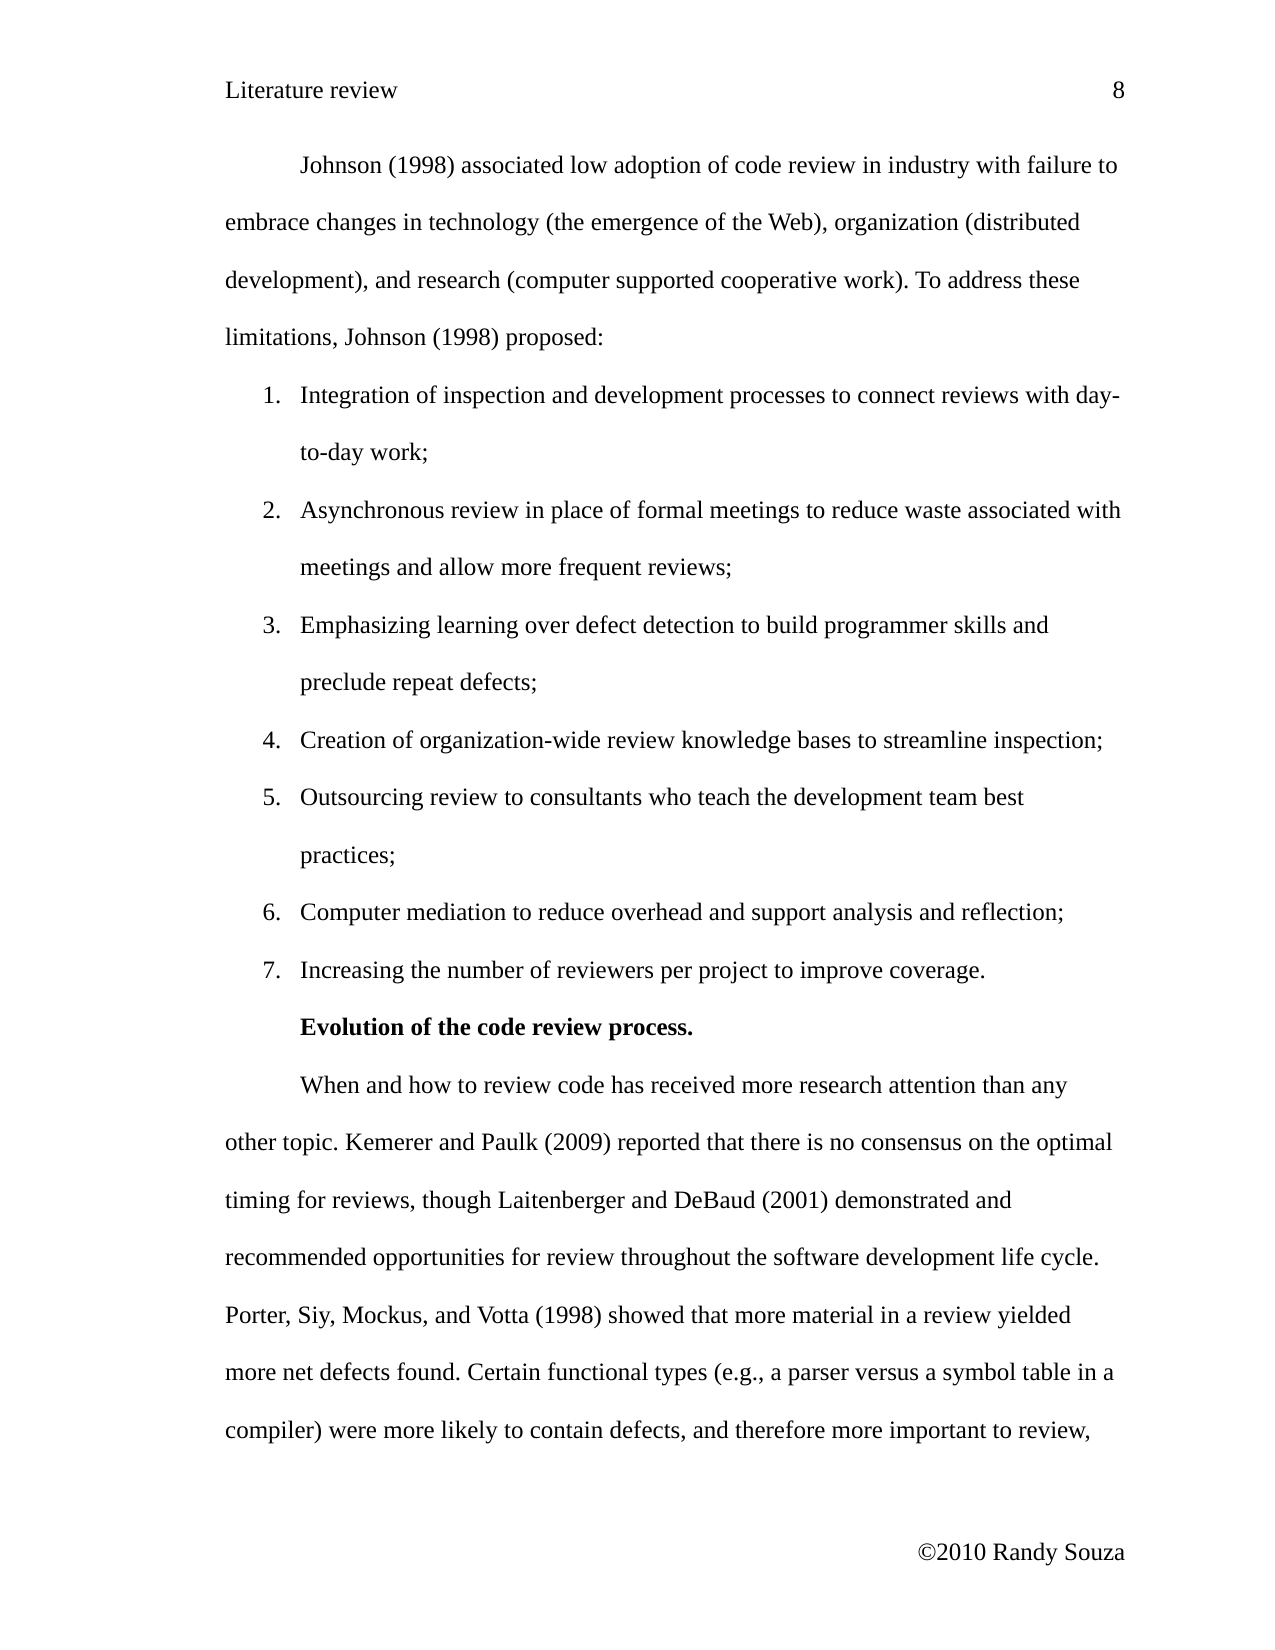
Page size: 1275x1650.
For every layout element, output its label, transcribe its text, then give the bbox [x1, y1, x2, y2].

list Outsourcing review to consultants who teach the development team best practices; [262, 782, 1125, 869]
subtitle Evolution of the code review process. [300, 1012, 1125, 1041]
list Increasing the number of reviewers per project to improve coverage. [262, 955, 1125, 984]
list Computer mediation to reduce overhead and support analysis and reflection; [262, 897, 1125, 926]
list Integration of inspection and development processes to connect reviews with day-to-day work; [262, 380, 1125, 466]
list Asynchronous review in place of formal meetings to reduce waste associated with meetings and allow more frequent reviews; [262, 495, 1125, 581]
text When and how to review code has received more research attention than any other topic. Kemerer and Paulk (2009) reported that there is no consensus on the optimal timing for reviews, though Laitenberger and DeBaud (2001) demonstrated and recommended opportunities for review throughout the software development life cycle. Porter, Siy, Mockus, and Votta (1998) showed that more material in a review yielded more net defects found. Certain functional types (e.g., a parser versus a symbol table in a compiler) were more likely to contain defects, and therefore more important to review, [225, 1070, 1125, 1444]
text Johnson (1998) associated low adoption of code review in industry with failure to embrace changes in technology (the emergence of the Web), organization (distributed development), and research (computer supported cooperative work). To address these limitations, Johnson (1998) proposed: [225, 150, 1125, 351]
list Emphasizing learning over defect detection to build programmer skills and preclude repeat defects; [262, 610, 1125, 696]
list Creation of organization-wide review knowledge bases to streamline inspection; [262, 725, 1125, 754]
